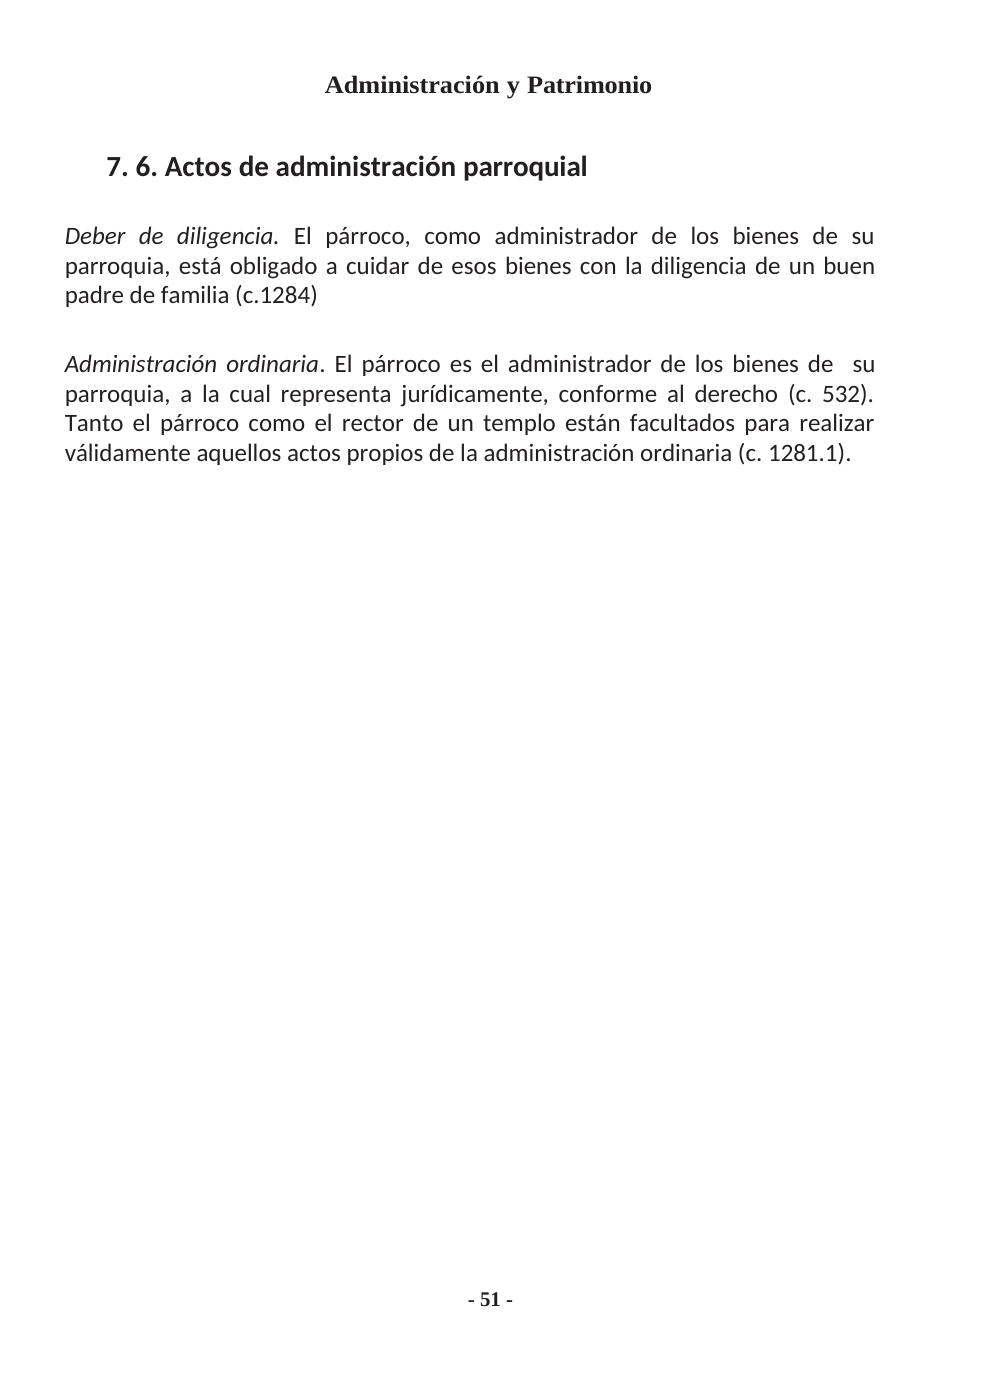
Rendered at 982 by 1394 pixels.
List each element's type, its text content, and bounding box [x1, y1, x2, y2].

text Deber de diligencia. El párroco, como administrador de los bienes de su parroquia, está obligado a cuidar de esos bienes con la diligencia de un buen padre de familia (c.1284) [64, 221, 876, 310]
subtitle 7. 6. Actos de administración parroquial [106, 148, 917, 184]
text Administración ordinaria. El párroco es el administrador de los bienes de su parroquia, a la cual representa jurídicamente, conforme al derecho (c. 532). Tanto el párroco como el rector de un templo están facultados para realizar válidamente aquellos actos propios de la administración ordinaria (c. 1281.1). [64, 349, 875, 468]
